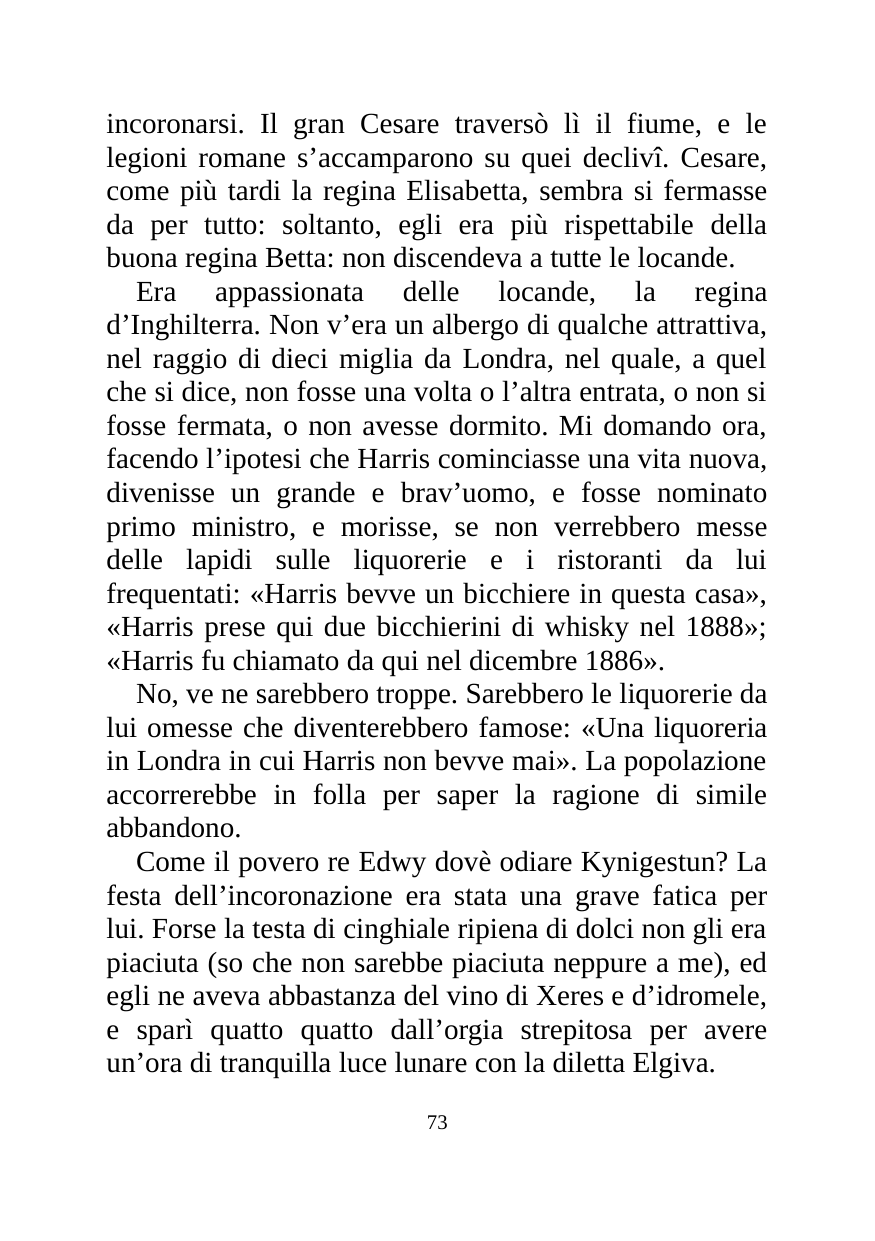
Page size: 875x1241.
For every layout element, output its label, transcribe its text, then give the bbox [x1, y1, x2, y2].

text No, ve ne sarebbero troppe. Sarebbero le liquorerie da lui omesse che diventerebbero famose: «Una liquoreria in Londra in cui Harris non bevve mai». La popolazione accorrerebbe in folla per saper la ragione di simile abbandono. [106, 676, 768, 844]
text incoronarsi. Il gran Cesare traversò lì il fiume, e le legioni romane s’accamparono su quei declivî. Cesare, come più tardi la regina Elisabetta, sembra si fermasse da per tutto: soltanto, egli era più rispettabile della buona regina Betta: non discendeva a tutte le locande. [106, 106, 768, 274]
text Come il povero re Edwy dovè odiare Kynigestun? La festa dell’incoronazione era stata una grave fatica per lui. Forse la testa di cinghiale ripiena di dolci non gli era piaciuta (so che non sarebbe piaciuta neppure a me), ed egli ne aveva abbastanza del vino di Xeres e d’idromele, e sparì quatto quatto dall’orgia strepitosa per avere un’ora di tranquilla luce lunare con la diletta Elgiva. [106, 844, 768, 1079]
text Era appassionata delle locande, la regina d’Inghilterra. Non v’era un albergo di qualche attrattiva, nel raggio di dieci miglia da Londra, nel quale, a quel che si dice, non fosse una volta o l’altra entrata, o non si fosse fermata, o non avesse dormito. Mi domando ora, facendo l’ipotesi che Harris cominciasse una vita nuova, divenisse un grande e brav’uomo, e fosse nominato primo ministro, e morisse, se non verrebbero messe delle lapidi sulle liquorerie e i ristoranti da lui frequentati: «Harris bevve un bicchiere in questa casa», «Harris prese qui due bicchierini di whisky nel 1888»; «Harris fu chiamato da qui nel dicembre 1886». [106, 274, 768, 676]
